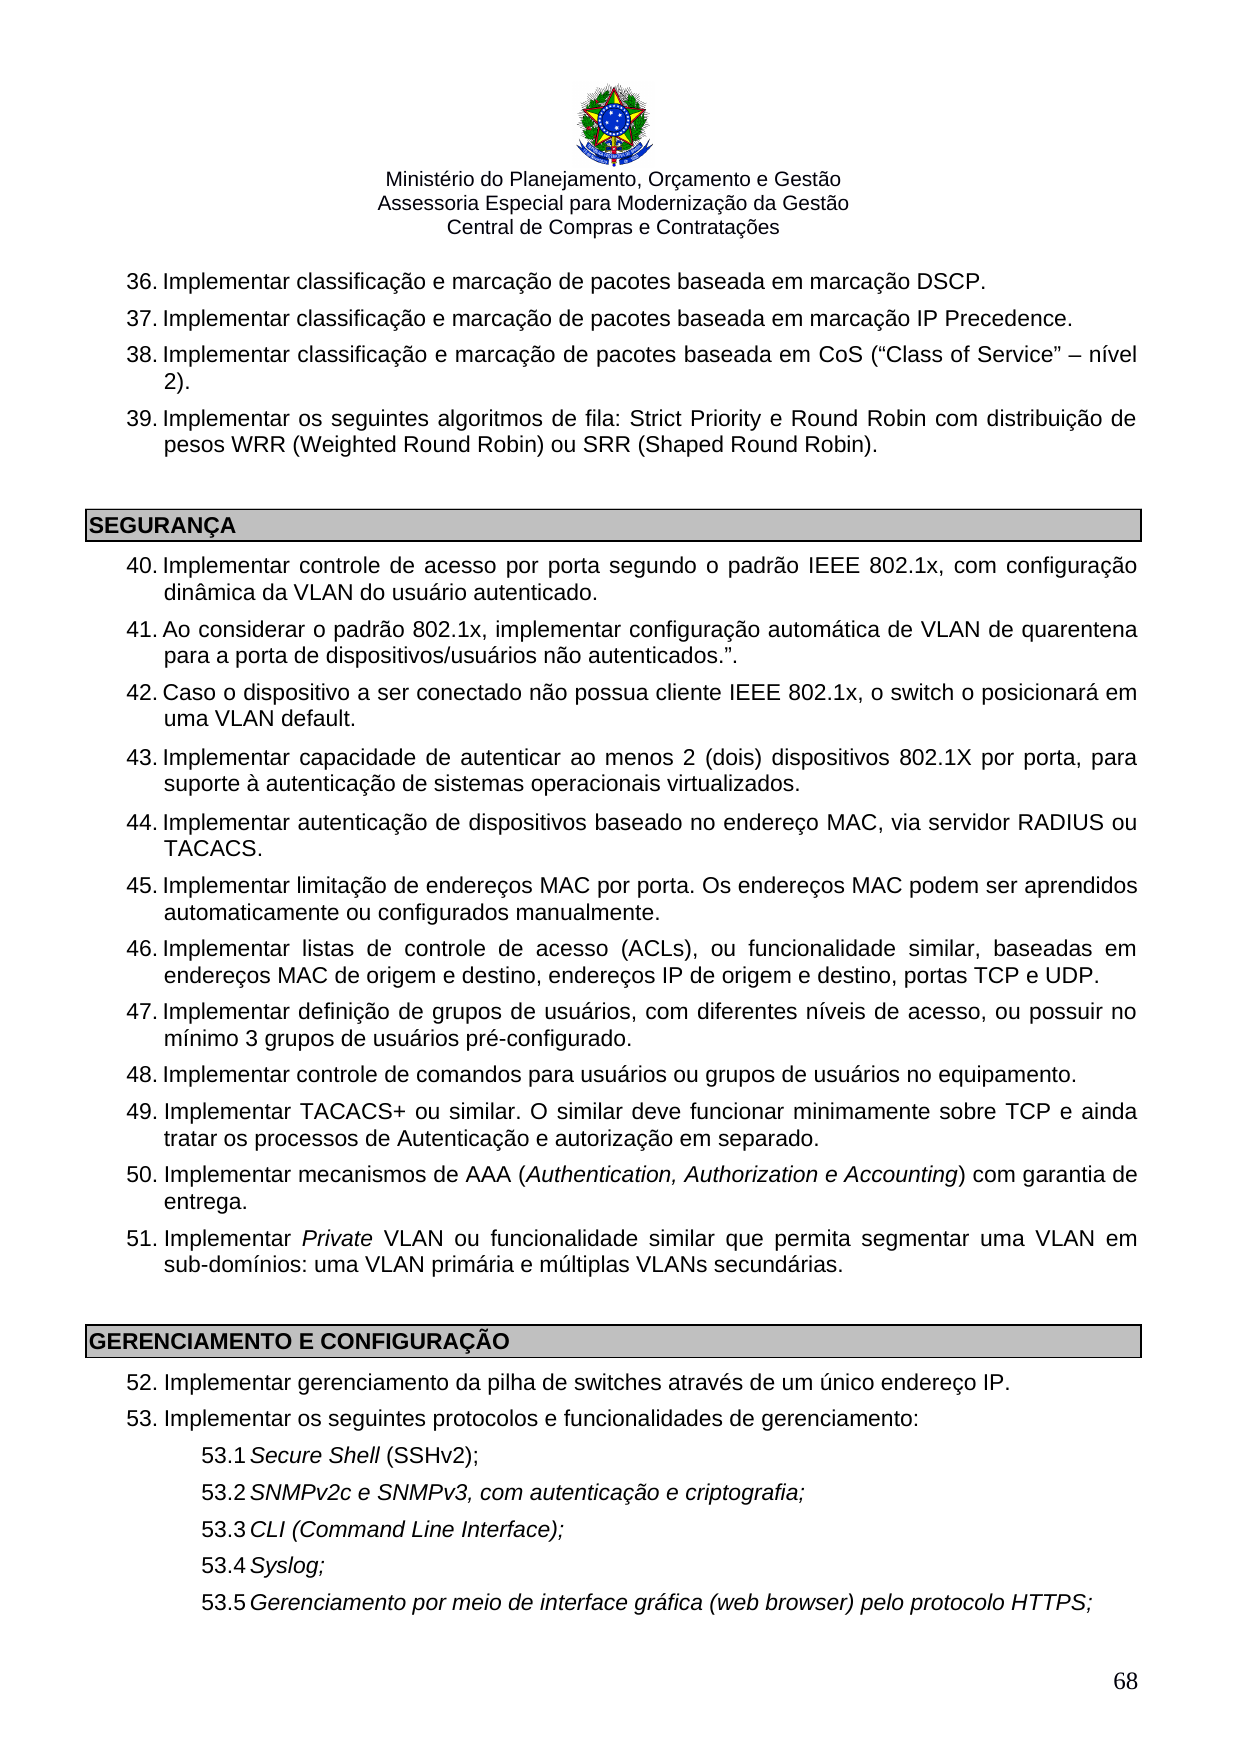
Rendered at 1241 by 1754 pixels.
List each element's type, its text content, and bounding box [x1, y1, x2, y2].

list Implementar definição de grupos de usuários, com diferentes níveis de acesso, ou possuir no mínimo 3 grupos de usuários pré-configurado. [126, 998, 1138, 1051]
list Implementar listas de controle de acesso (ACLs), ou funcionalidade similar, baseadas em endereços MAC de origem e destino, endereços IP de origem e destino, portas TCP e UDP. [126, 935, 1138, 988]
list Implementar TACACS+ ou similar. O similar deve funcionar minimamente sobre TCP e ainda tratar os processos de Autenticação e autorização em separado. [126, 1098, 1138, 1151]
text GERENCIAMENTO E CONFIGURAÇÃO [87, 1326, 1140, 1357]
list Caso o dispositivo a ser conectado não possua cliente IEEE 802.1x, o switch o posicionará em uma VLAN default. [126, 679, 1138, 731]
list Implementar classificação e marcação de pacotes baseada em marcação IP Precedence. [126, 305, 1138, 331]
list SNMPv2c e SNMPv3, com autenticação e criptografia; [201, 1479, 1138, 1505]
text SEGURANÇA [87, 510, 1140, 540]
list Implementar classificação e marcação de pacotes baseada em marcação DSCP. [126, 268, 1138, 294]
list Implementar os seguintes algoritmos de fila: Strict Priority e Round Robin com distribuição de pesos WRR (Weighted Round Robin) ou SRR (Shaped Round Robin). [126, 404, 1138, 457]
list CLI (Command Line Interface); [201, 1516, 1138, 1542]
list Implementar capacidade de autenticar ao menos 2 (dois) dispositivos 802.1X por porta, para suporte à autenticação de sistemas operacionais virtualizados. [126, 744, 1138, 797]
list Implementar limitação de endereços MAC por porta. Os endereços MAC podem ser aprendidos automaticamente ou configurados manualmente. [126, 872, 1138, 925]
list Syslog; [201, 1552, 1138, 1579]
list Implementar autenticação de dispositivos baseado no endereço MAC, via servidor RADIUS ou TACACS. [126, 809, 1138, 862]
list Implementar classificação e marcação de pacotes baseada em CoS (“Class of Service” – nível 2). [126, 341, 1138, 394]
list Implementar controle de comandos para usuários ou grupos de usuários no equipamento. [126, 1061, 1138, 1088]
picture [572, 81, 655, 168]
list Implementar controle de acesso por porta segundo o padrão IEEE 802.1x, com configuração dinâmica da VLAN do usuário autenticado. [126, 552, 1138, 605]
list Implementar gerenciamento da pilha de switches através de um único endereço IP. [126, 1368, 1138, 1395]
list Secure Shell (SSHv2); [201, 1442, 1138, 1468]
list Implementar Private VLAN ou funcionalidade similar que permita segmentar uma VLAN em sub-domínios: uma VLAN primária e múltiplas VLANs secundárias. [126, 1224, 1138, 1277]
list Ao considerar o padrão 802.1x, implementar configuração automática de VLAN de quarentena para a porta de dispositivos/usuários não autenticados.”. [126, 616, 1138, 668]
list Gerenciamento por meio de interface gráfica (web browser) pelo protocolo HTTPS; [201, 1589, 1138, 1615]
list Implementar os seguintes protocolos e funcionalidades de gerenciamento: [126, 1405, 1138, 1432]
list Implementar mecanismos de AAA (Authentication, Authorization e Accounting) com garantia de entrega. [126, 1161, 1138, 1214]
